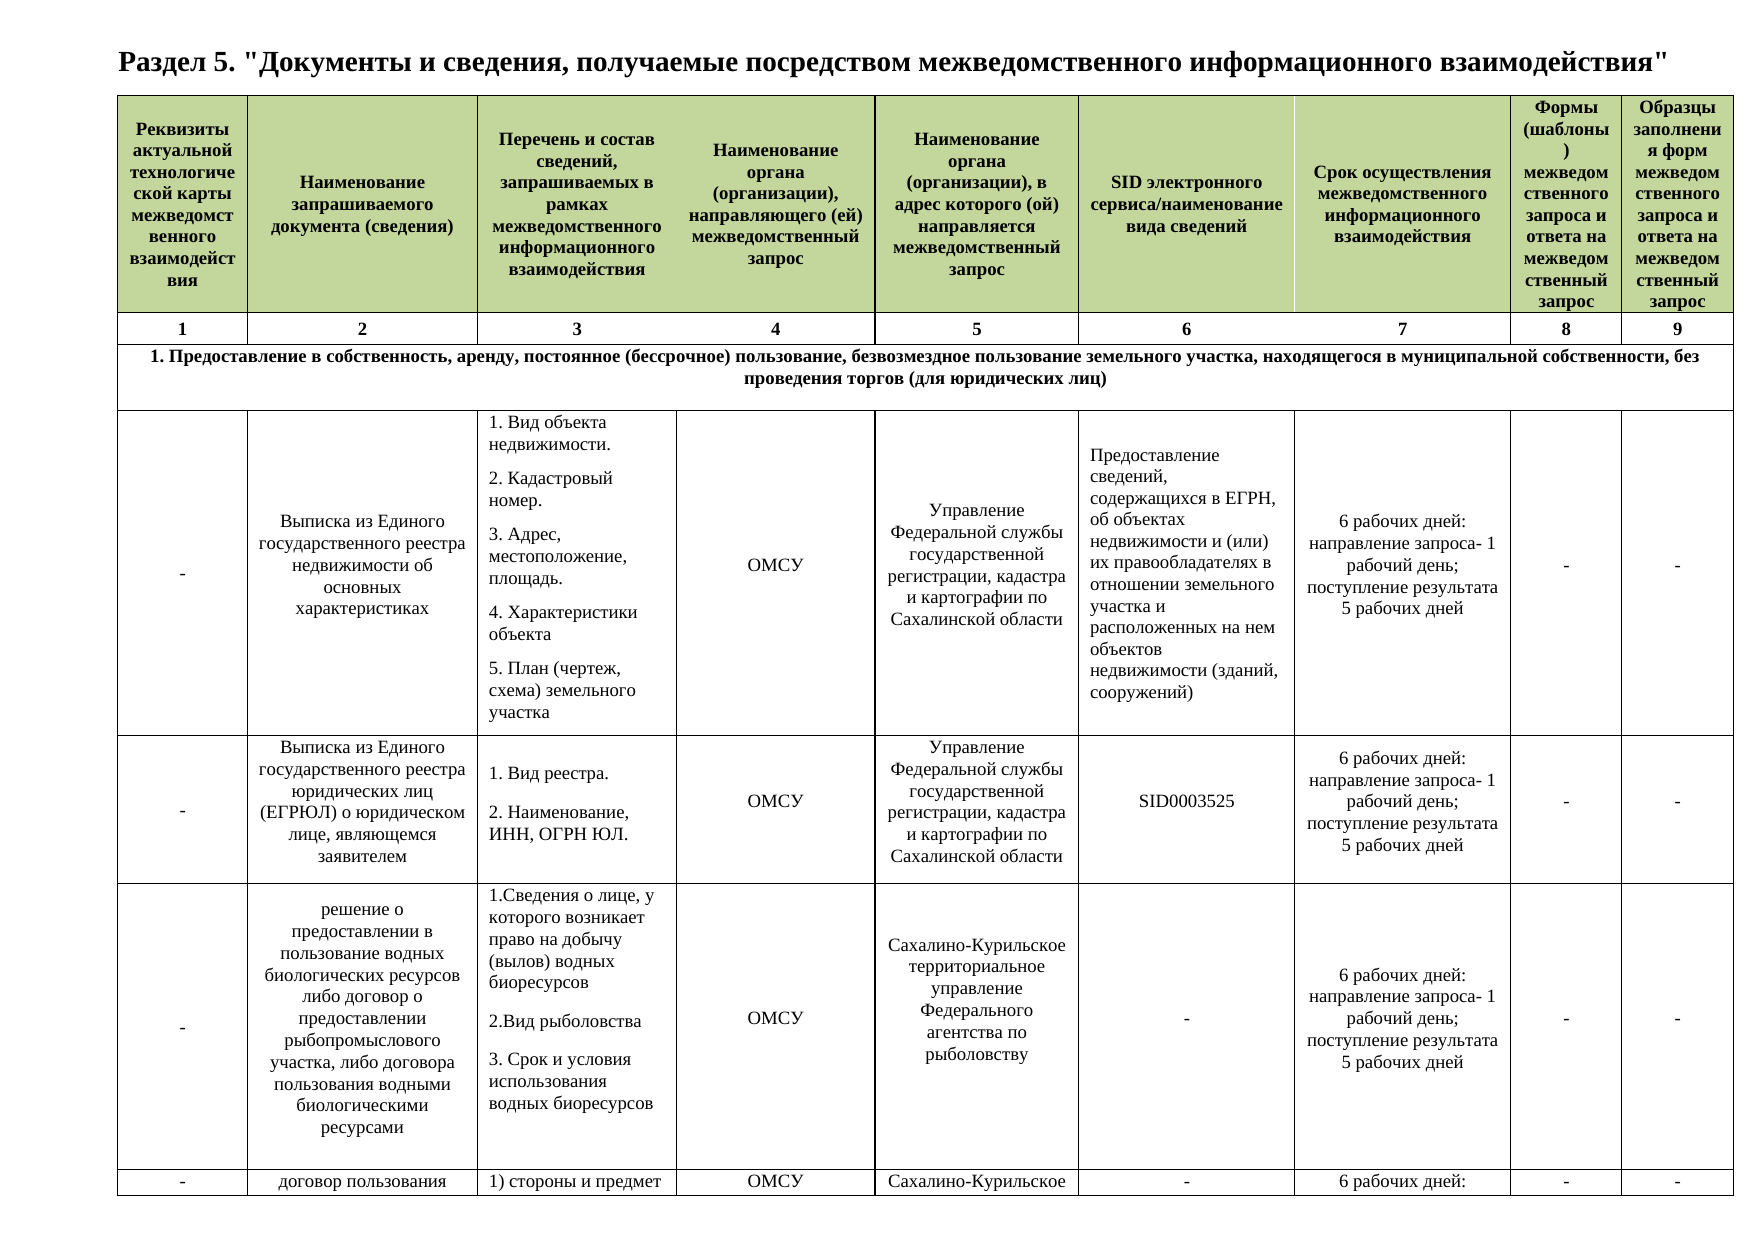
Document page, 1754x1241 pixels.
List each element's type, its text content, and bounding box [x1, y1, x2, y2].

table_cell - [1622, 411, 1733, 735]
table_cell 1) стороны и предмет [478, 1170, 676, 1195]
table_cell 7 [1295, 313, 1510, 344]
table_cell 6 [1079, 313, 1294, 344]
table_cell - [1622, 736, 1733, 883]
table_cell - [1079, 1170, 1294, 1195]
table_cell - [1622, 884, 1733, 1169]
table_cell - [1079, 884, 1294, 1169]
table_cell 6 рабочих дней: направление запроса- 1 рабочий день; поступление результата 5 рабочих дней [1295, 736, 1510, 883]
table_cell 3 [478, 313, 676, 344]
table_cell ОМСУ [677, 884, 874, 1169]
table_header Формы (шаблоны) межведомственного запроса и ответа на межведомственный запрос [1511, 96, 1621, 312]
table_header Образцы заполнения форм межведомственного запроса и ответа на межведомственный запрос [1622, 96, 1733, 312]
table_header Срок осуществления межведомственного информационного взаимодействия [1295, 96, 1510, 312]
table_header SID электронного сервиса/наименование вида сведений [1079, 96, 1294, 312]
table_cell 2 [248, 313, 477, 344]
table_cell Выписка из Единого государственного реестра недвижимости об основных характеристиках [248, 411, 477, 735]
table_cell 5 [876, 313, 1078, 344]
table_cell 4 [676, 313, 874, 344]
table_cell договор пользования [248, 1170, 477, 1195]
table_cell - [1511, 736, 1621, 883]
table_cell SID0003525 [1079, 736, 1294, 883]
table_cell 6 рабочих дней: направление запроса- 1 рабочий день; поступление результата 5 рабочих дней [1295, 884, 1510, 1169]
table_cell 6 рабочих дней: [1295, 1170, 1510, 1195]
table_cell - [1622, 1170, 1733, 1195]
text Раздел 5. "Документы и сведения, получаемые посредством межведомственного информационного взаимодействия" [118, 44, 1683, 78]
table_cell 6 рабочих дней: направление запроса- 1 рабочий день; поступление результата 5 рабочих дней [1295, 411, 1510, 735]
table_cell Управление Федеральной службы государственной регистрации, кадастра и картографии по Сахалинской области [876, 411, 1078, 735]
table_cell - [118, 411, 247, 735]
table_cell решение о предоставлении в пользование водных биологических ресурсов либо договор о предоставлении рыбопромыслового участка, либо договора пользования водными биологическими ресурсами [248, 884, 477, 1169]
table_cell - [118, 736, 247, 883]
table_header Наименование органа (организации), в адрес которого (ой) направляется межведомственный запрос [876, 96, 1078, 312]
table_cell 8 [1511, 313, 1621, 344]
table_cell ОМСУ [677, 411, 874, 735]
table_cell Управление Федеральной службы государственной регистрации, кадастра и картографии по Сахалинской области [876, 736, 1078, 883]
table_cell Сахалино-Курильское территориальное управление Федерального агентства по рыболовству [876, 884, 1078, 1169]
table_cell 9 [1622, 313, 1733, 344]
table_cell Выписка из Единого государственного реестра юридических лиц (ЕГРЮЛ) о юридическом лице, являющемся заявителем [248, 736, 477, 883]
table_header Наименование запрашиваемого документа (сведения) [248, 96, 477, 312]
table_cell - [118, 884, 247, 1169]
table_cell 1 [118, 313, 247, 344]
table_cell Сахалино-Курильское [876, 1170, 1078, 1195]
table_cell ОМСУ [677, 1170, 874, 1195]
table_cell ОМСУ [677, 736, 874, 883]
table_cell 1. Предоставление в собственность, аренду, постоянное (бессрочное) пользование, безвозмездное пользование земельного участка, находящегося в муниципальной собственности, без проведения торгов (для юридических лиц) [118, 345, 1733, 410]
table_cell 1. Вид объекта недвижимости. 2. Кадастровый номер. 3. Адрес, местоположение, площадь. 4. Характеристики объекта 5. План (чертеж, схема) земельного участка [478, 411, 676, 735]
table_cell - [1511, 411, 1621, 735]
table_cell 1. Вид реестра. 2. Наименование, ИНН, ОГРН ЮЛ. [478, 736, 676, 883]
table_cell Предоставление сведений, содержащихся в ЕГРН, об объектах недвижимости и (или) их правообладателях в отношении земельного участка и расположенных на нем объектов недвижимости (зданий, сооружений) [1079, 411, 1294, 735]
table_cell - [1511, 884, 1621, 1169]
table_header Перечень и состав сведений, запрашиваемых в рамках межведомственного информационного взаимодействия [478, 96, 676, 312]
table_header Реквизиты актуальной технологической карты межведомственного взаимодействия [118, 96, 247, 312]
table_cell - [118, 1170, 247, 1195]
table_header Наименование органа (организации), направляющего (ей) межведомственный запрос [676, 96, 874, 312]
table_cell - [1511, 1170, 1621, 1195]
table_cell 1.Сведения о лице, у которого возникает право на добычу (вылов) водных биоресурсов 2.Вид рыболовства 3. Срок и условия использования водных биоресурсов [478, 884, 676, 1169]
